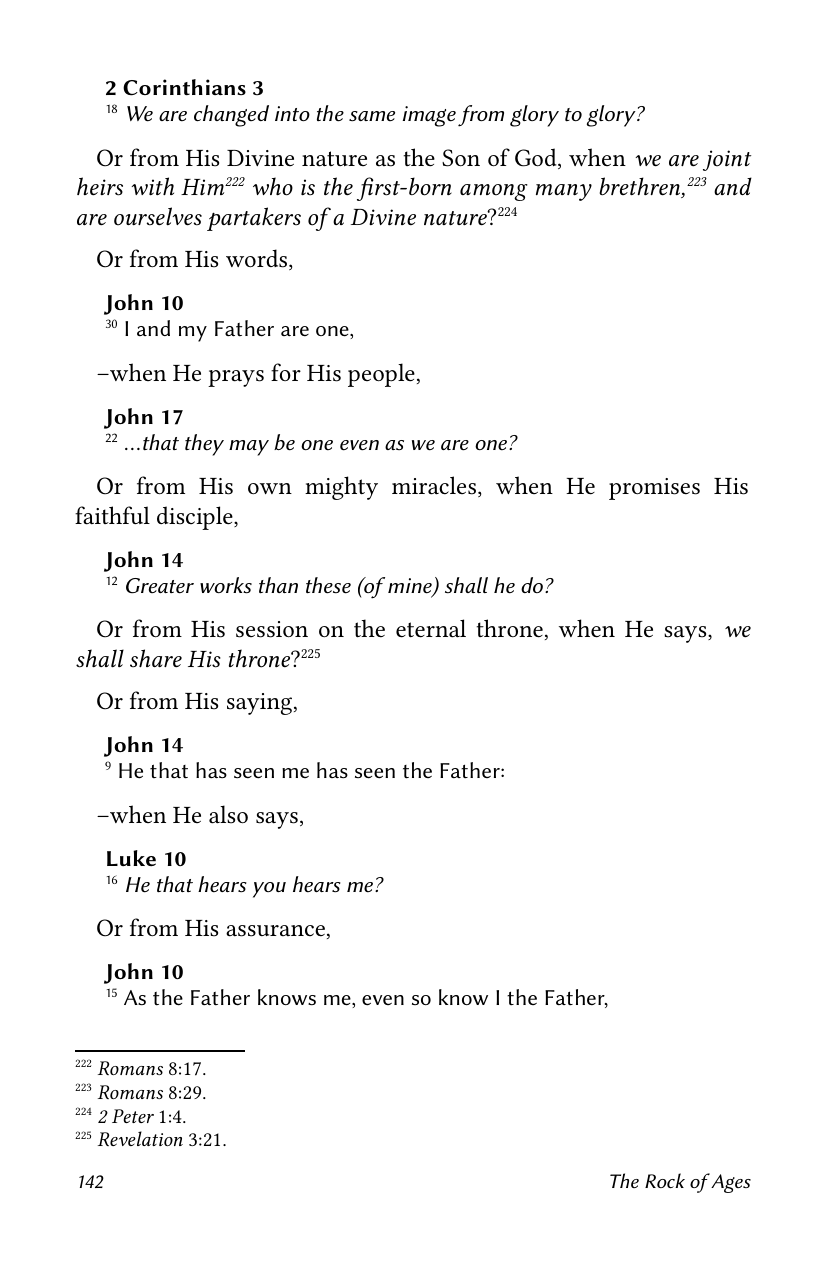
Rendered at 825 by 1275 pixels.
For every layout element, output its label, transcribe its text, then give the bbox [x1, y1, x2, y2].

text 9 He that has seen me has seen the Father: [105, 758, 720, 784]
text Luke 10 [105, 846, 750, 872]
text Or from His session on the eternal throne, when He says, we shall share His throne? [75, 616, 750, 674]
text John 10 [105, 290, 750, 316]
text 30 I and my Father are one, [105, 316, 720, 342]
text 22 ...that they may be one even as we are one? [105, 430, 720, 456]
text Romans 8:29. [75, 1081, 750, 1104]
text 12 Greater works than these (of mine) shall he do? [105, 573, 720, 599]
text 18 We are changed into the same image from glory to glory? [105, 101, 720, 127]
text 2 Corinthians 3 [105, 75, 750, 101]
text 15 As the Father knows me, even so know I the Father, [105, 985, 720, 1011]
text –when He also says, [75, 801, 750, 829]
text –when He prays for His people, [75, 359, 750, 387]
text 16 He that hears you hears me? [105, 872, 720, 898]
text Or from His Divine nature as the Son of God, when we are joint heirs with Him who is the first-born among many brethren, and are ourselves partakers of a Divine nature? [75, 143, 750, 232]
text John 10 [105, 959, 750, 985]
text Or from His assurance, [75, 914, 750, 943]
text Or from His words, [75, 245, 750, 274]
text Revelation 3:21. [75, 1128, 750, 1152]
text Or from His own mighty miracles, when He promises His faithful disciple, [75, 472, 750, 531]
text John 14 [105, 547, 750, 573]
text Or from His saying, [75, 687, 750, 716]
text 2 Peter 1:4. [75, 1104, 750, 1128]
text Romans 8:17. [75, 1057, 750, 1081]
text John 17 [105, 404, 750, 430]
text John 14 [105, 732, 750, 758]
